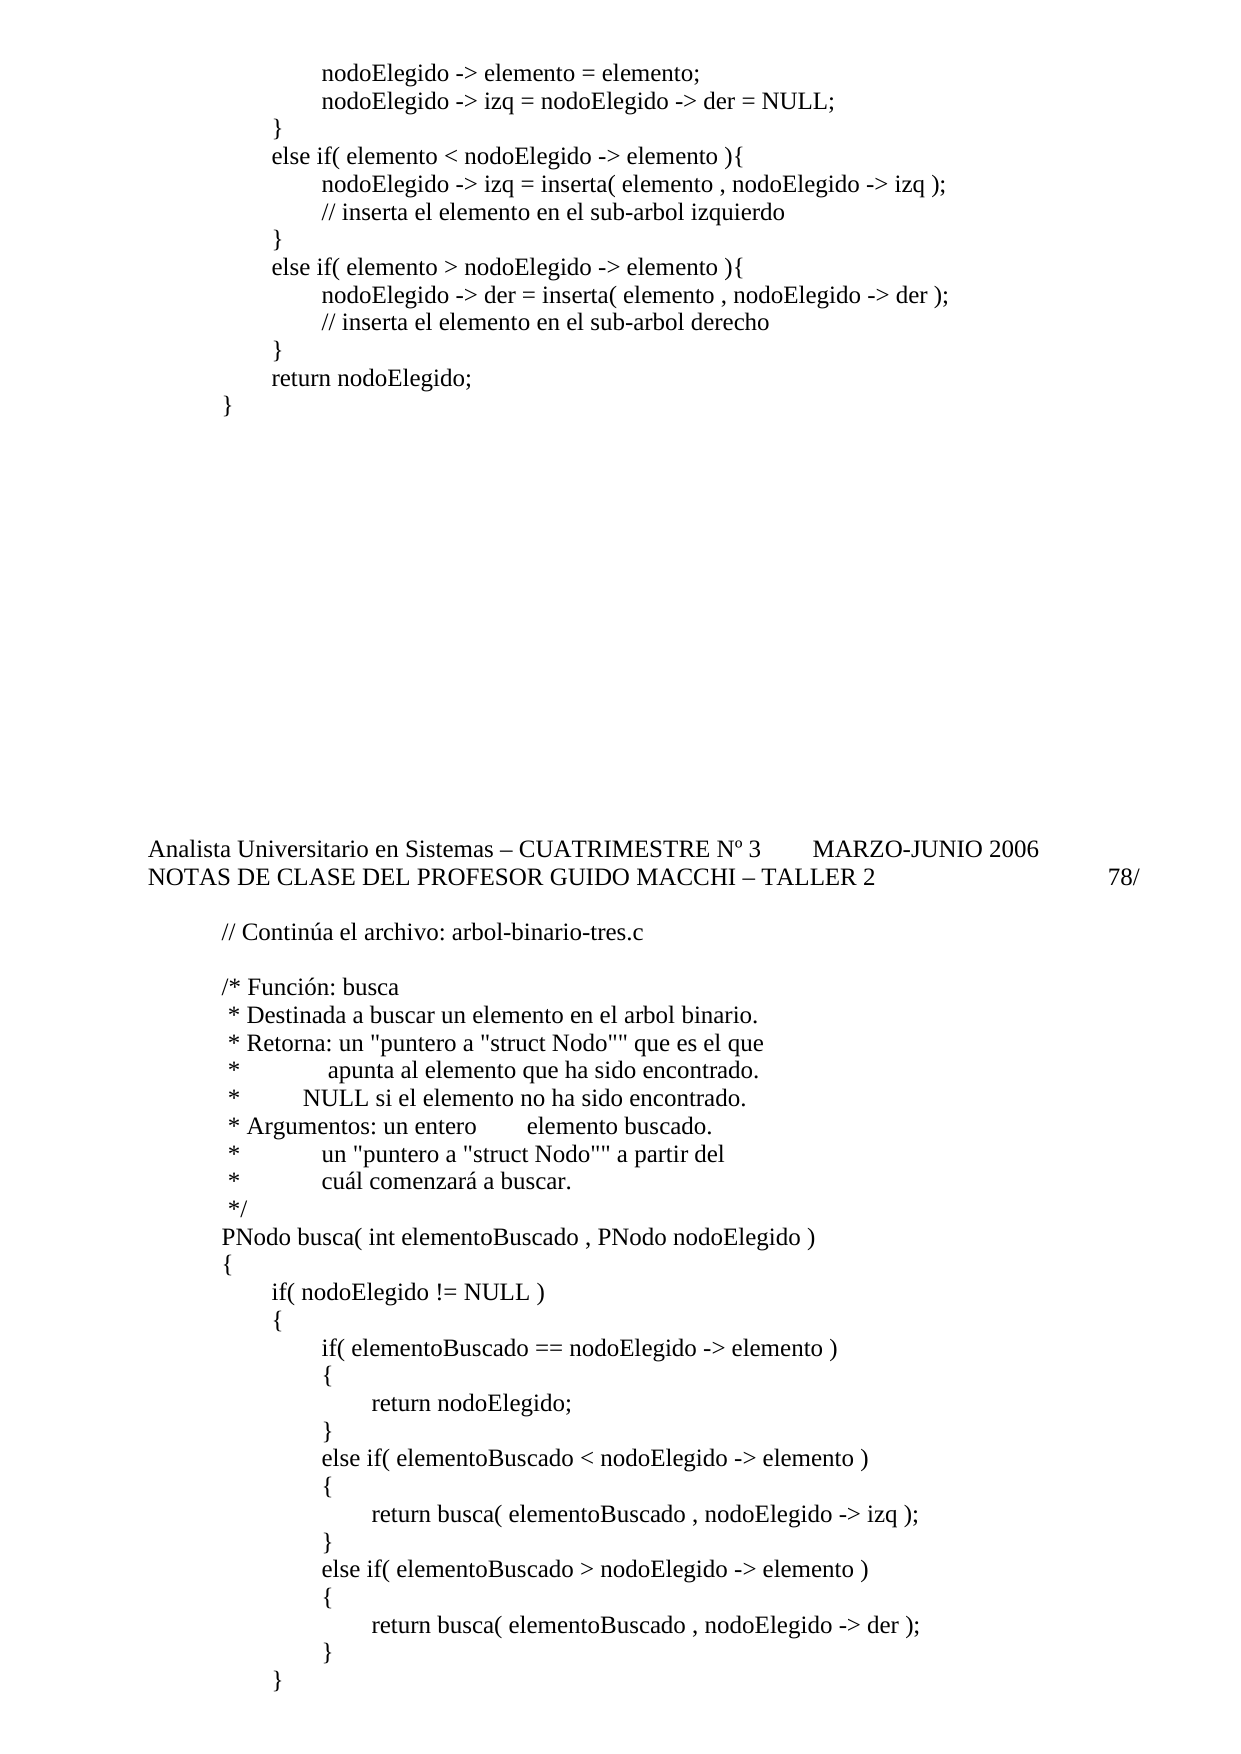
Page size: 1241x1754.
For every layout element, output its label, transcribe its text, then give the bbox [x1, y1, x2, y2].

text } [148, 336, 1181, 364]
text // inserta el elemento en el sub-arbol izquierdo [148, 198, 1181, 225]
text nodoElegido -> izq = inserta( elemento , nodoElegido -> izq ); [148, 170, 1181, 198]
text * Destinada a buscar un elemento en el arbol binario. [148, 1001, 1181, 1029]
text // inserta el elemento en el sub-arbol derecho [148, 308, 1181, 336]
text { [148, 1583, 1181, 1611]
text */ [148, 1195, 1181, 1223]
text else if( elemento < nodoElegido -> elemento ){ [148, 142, 1181, 170]
text { [148, 1472, 1181, 1500]
text return busca( elementoBuscado , nodoElegido -> der ); [148, 1611, 1181, 1638]
text { [148, 1251, 1181, 1278]
text * un "puntero a "struct Nodo"" a partir del [148, 1140, 1181, 1167]
text } [148, 225, 1181, 253]
text else if( elemento > nodoElegido -> elemento ){ [148, 253, 1181, 281]
text * cuál comenzará a buscar. [148, 1167, 1181, 1195]
text * Retorna: un "puntero a "struct Nodo"" que es el que [148, 1029, 1181, 1057]
text Analista Universitario en Sistemas – CUATRIMESTRE Nº 3 MARZO-JUNIO 2006 [148, 835, 1181, 863]
text // Continúa el archivo: arbol-binario-tres.c [148, 918, 1181, 946]
text return busca( elementoBuscado , nodoElegido -> izq ); [148, 1500, 1181, 1528]
text if( nodoElegido != NULL ) [148, 1278, 1181, 1306]
text } [148, 392, 1181, 419]
text NOTAS DE CLASE DEL PROFESOR GUIDO MACCHI – TALLER 2 78/ [148, 863, 1181, 890]
text PNodo busca( int elementoBuscado , PNodo nodoElegido ) [148, 1223, 1181, 1251]
text } [148, 1417, 1181, 1444]
text } [148, 1666, 1181, 1694]
text return nodoElegido; [148, 1389, 1181, 1417]
text nodoElegido -> izq = nodoElegido -> der = NULL; [148, 87, 1181, 114]
text nodoElegido -> der = inserta( elemento , nodoElegido -> der ); [148, 281, 1181, 308]
text { [148, 1361, 1181, 1389]
text * NULL si el elemento no ha sido encontrado. [148, 1084, 1181, 1112]
text } [148, 114, 1181, 142]
text { [148, 1306, 1181, 1334]
text * apunta al elemento que ha sido encontrado. [148, 1057, 1181, 1084]
text else if( elementoBuscado > nodoElegido -> elemento ) [148, 1555, 1181, 1583]
text /* Función: busca [148, 973, 1181, 1001]
text return nodoElegido; [148, 364, 1181, 392]
text nodoElegido -> elemento = elemento; [148, 59, 1181, 87]
text else if( elementoBuscado < nodoElegido -> elemento ) [148, 1444, 1181, 1472]
text } [148, 1528, 1181, 1555]
text } [148, 1638, 1181, 1666]
text * Argumentos: un entero elemento buscado. [148, 1112, 1181, 1140]
text if( elementoBuscado == nodoElegido -> elemento ) [148, 1334, 1181, 1361]
